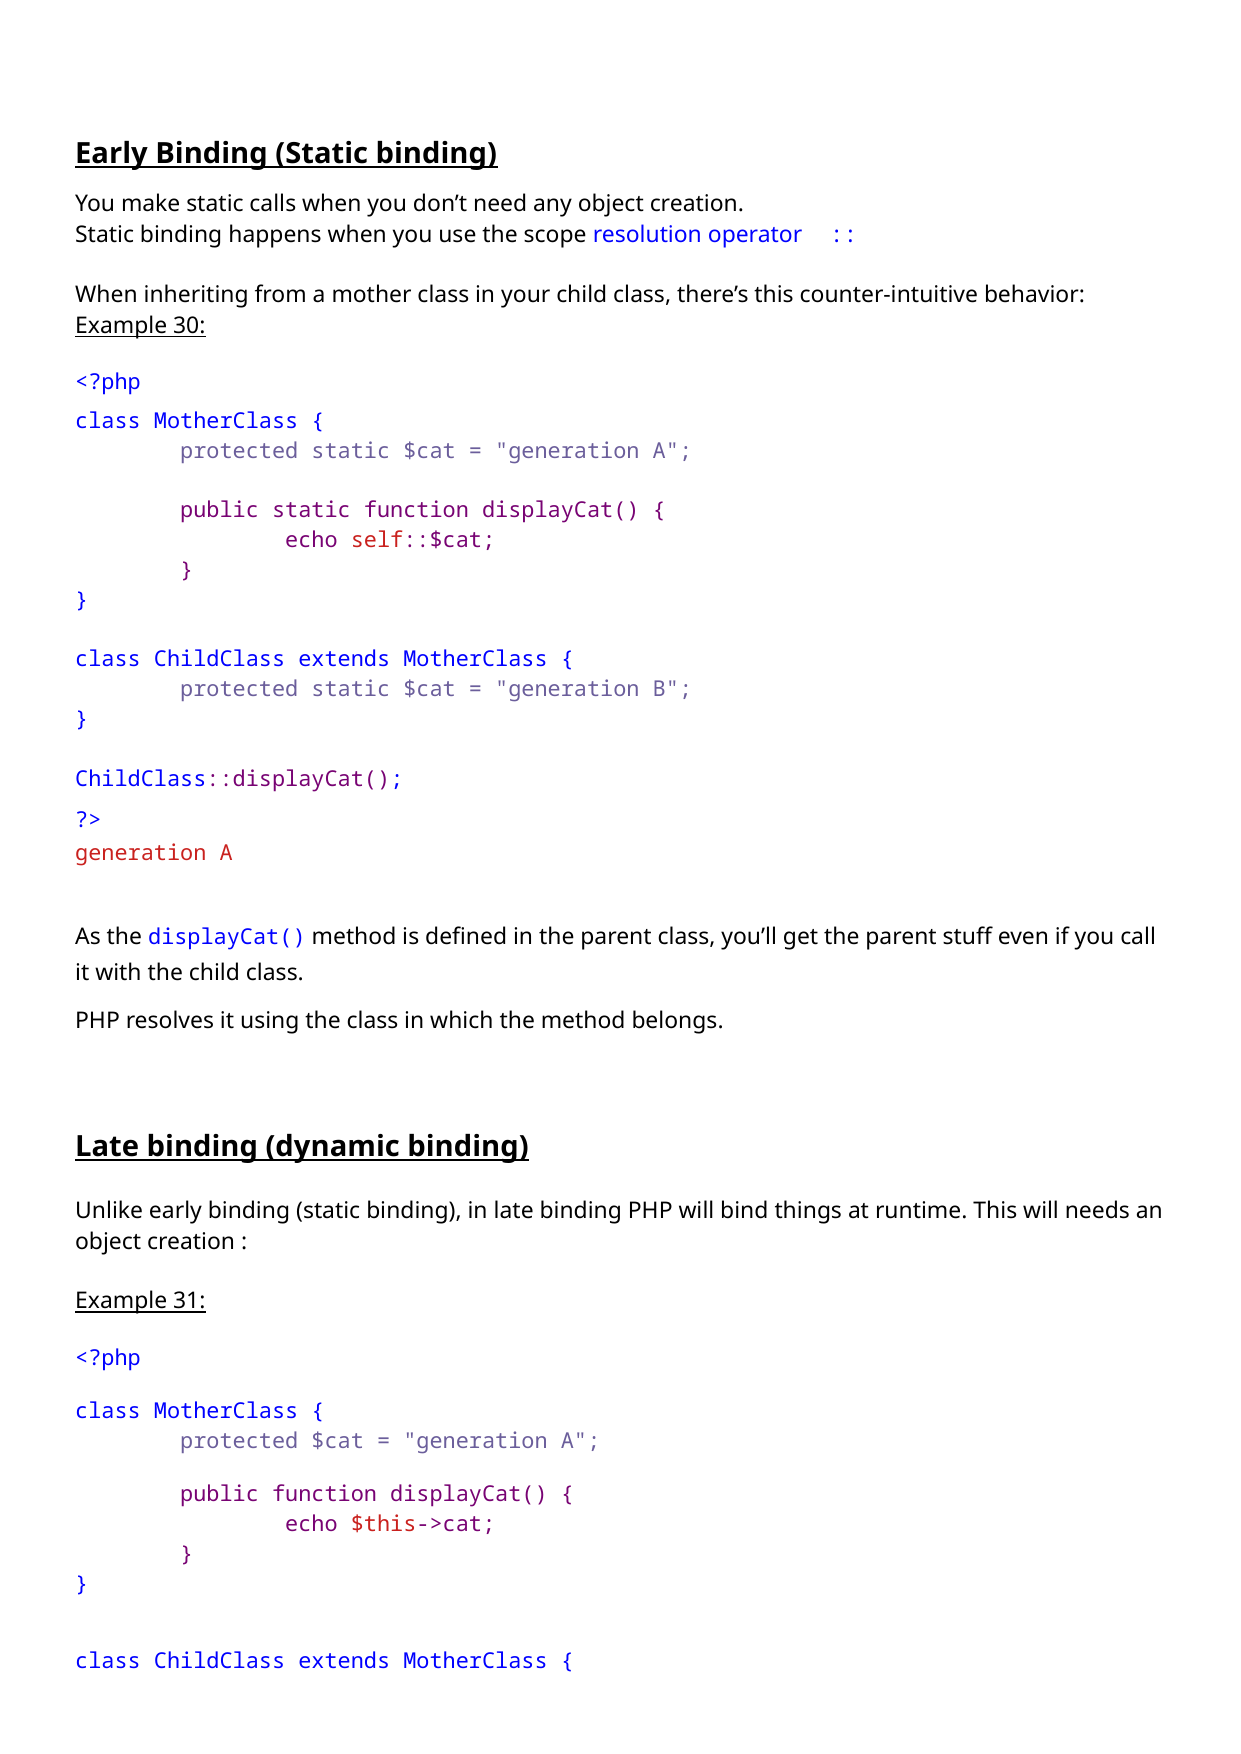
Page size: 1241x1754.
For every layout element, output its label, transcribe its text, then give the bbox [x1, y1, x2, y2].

text echo $this->cat; [75, 1508, 1166, 1538]
text class ChildClass extends MotherClass { [75, 1644, 1166, 1674]
text As the displayCat() method is defined in the parent class, you’ll get the parent stuff even if you call it with the child class. [75, 920, 1166, 987]
text generation A [75, 837, 1166, 867]
text class ChildClass extends MotherClass { [75, 643, 1166, 673]
text } [75, 554, 1166, 584]
text When inheriting from a mother class in your child class, there’s this counter-intuitive behavior: [75, 278, 1166, 309]
text Static binding happens when you use the scope resolution operator :: [75, 218, 1166, 250]
text class MotherClass { [75, 1395, 1166, 1425]
text class MotherClass { [75, 405, 1166, 435]
text ?> [75, 804, 1166, 834]
text echo self::$cat; [75, 524, 1166, 554]
text public static function displayCat() { [75, 494, 1166, 524]
text protected $cat = "generation A"; [75, 1425, 1166, 1454]
subtitle Early Binding (Static binding) [75, 132, 1166, 172]
text } [75, 1567, 1166, 1597]
text } [75, 1538, 1166, 1567]
text ChildClass::displayCat(); [75, 762, 1166, 792]
text protected static $cat = "generation B"; [75, 673, 1166, 703]
text Example 31: [75, 1284, 1166, 1316]
text public function displayCat() { [75, 1478, 1166, 1508]
text You make static calls when you don’t need any object creation. [75, 187, 1166, 218]
text } [75, 703, 1166, 733]
text Example 30: [75, 309, 1166, 341]
text Unlike early binding (static binding), in late binding PHP will bind things at runtime. This will needs an object creation : [75, 1194, 1166, 1256]
subtitle Late binding (dynamic binding) [75, 1126, 1166, 1165]
text <?php [75, 366, 1166, 396]
text PHP resolves it using the class in which the method belongs. [75, 1004, 1166, 1035]
text <?php [75, 1341, 1166, 1371]
text } [75, 584, 1166, 613]
text protected static $cat = "generation A"; [75, 435, 1166, 464]
